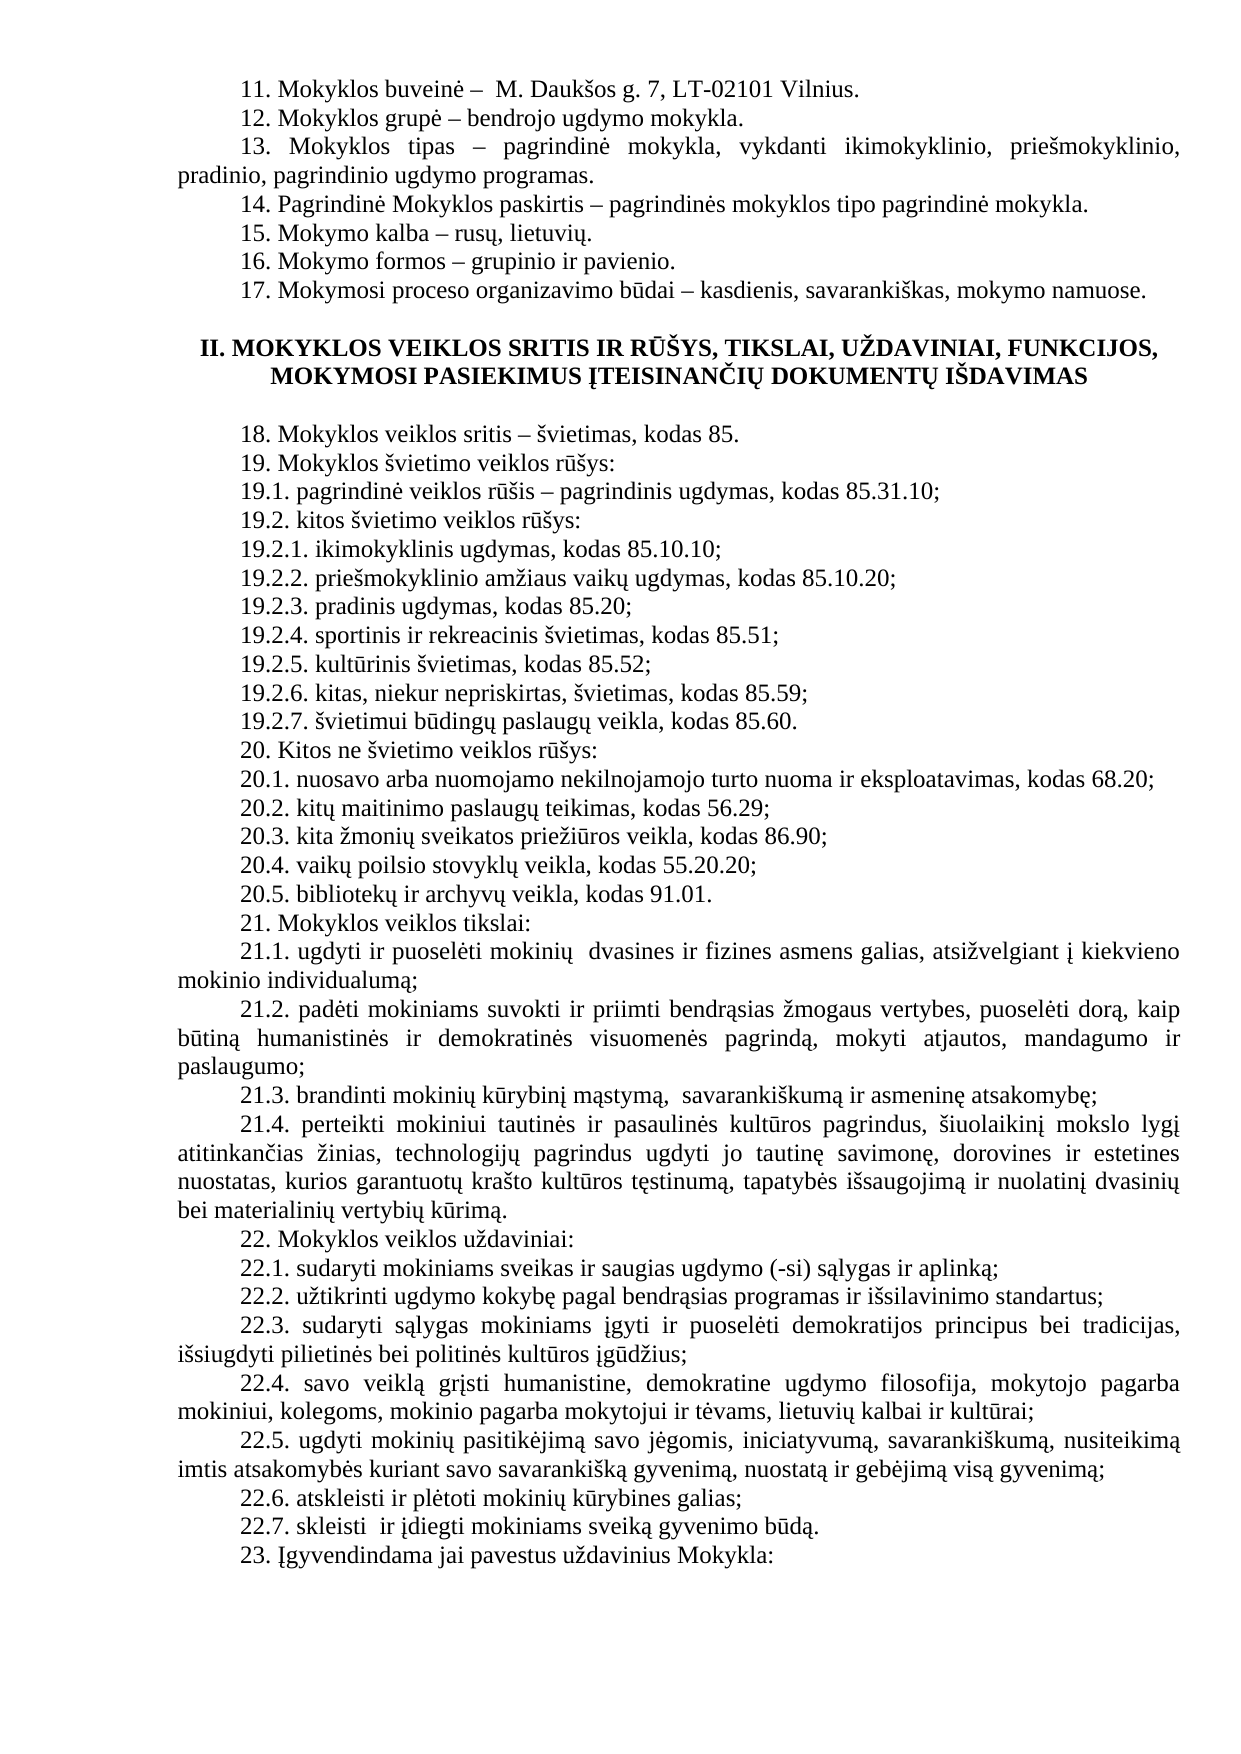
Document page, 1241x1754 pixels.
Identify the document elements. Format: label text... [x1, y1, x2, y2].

text 22. Mokyklos veiklos uždaviniai: [177, 1224, 1181, 1253]
text 19.2.3. pradinis ugdymas, kodas 85.20; [177, 591, 1181, 620]
text 20. Kitos ne švietimo veiklos rūšys: [177, 735, 1181, 764]
text 12. Mokyklos grupė – bendrojo ugdymo mokykla. [177, 103, 1181, 131]
text 19.2.5. kultūrinis švietimas, kodas 85.52; [177, 649, 1181, 678]
text 21.3. brandinti mokinių kūrybinį mąstymą, savarankiškumą ir asmeninę atsakomybę; [177, 1080, 1181, 1109]
text 14. Pagrindinė Mokyklos paskirtis – pagrindinės mokyklos tipo pagrindinė mokykla. [177, 189, 1181, 218]
text 20.3. kita žmonių sveikatos priežiūros veikla, kodas 86.90; [177, 821, 1181, 850]
text 21.1. ugdyti ir puoselėti mokinių dvasines ir fizines asmens galias, atsižvelgiant į kiekvieno mokinio individualumą; [177, 936, 1181, 994]
text 20.5. bibliotekų ir archyvų veikla, kodas 91.01. [177, 879, 1181, 908]
text 16. Mokymo formos – grupinio ir pavienio. [177, 246, 1181, 275]
text 19.2.1. ikimokyklinis ugdymas, kodas 85.10.10; [177, 534, 1181, 563]
text 17. Mokymosi proceso organizavimo būdai – kasdienis, savarankiškas, mokymo namuose. [177, 275, 1181, 304]
text 22.6. atskleisti ir plėtoti mokinių kūrybines galias; [177, 1483, 1181, 1511]
text 18. Mokyklos veiklos sritis – švietimas, kodas 85. [177, 419, 1181, 448]
text 21.4. perteikti mokiniui tautinės ir pasaulinės kultūros pagrindus, šiuolaikinį mokslo lygį atitinkančias žinias, technologijų pagrindus ugdyti jo tautinę savimonę, dorovines ir estetines nuostatas, kurios garantuotų krašto kultūros tęstinumą, tapatybės išsaugojimą ir nuolatinį dvasinių bei materialinių vertybių kūrimą. [177, 1109, 1181, 1224]
text 22.1. sudaryti mokiniams sveikas ir saugias ugdymo (-si) sąlygas ir aplinką; [177, 1253, 1181, 1281]
text 22.7. skleisti ir įdiegti mokiniams sveiką gyvenimo būdą. [177, 1511, 1181, 1540]
text II. MOKYKLOS VEIKLOS SRITIS IR RŪŠYS, TIKSLAI, UŽDAVINIAI, FUNKCIJOS, MOKYMOSI PASIEKIMUS ĮTEISINANČIŲ DOKUMENTŲ IŠDAVIMAS [177, 333, 1181, 390]
text 19.2.7. švietimui būdingų paslaugų veikla, kodas 85.60. [177, 706, 1181, 735]
text 15. Mokymo kalba – rusų, lietuvių. [177, 218, 1181, 246]
text 19.2.6. kitas, niekur nepriskirtas, švietimas, kodas 85.59; [177, 678, 1181, 706]
text 20.1. nuosavo arba nuomojamo nekilnojamojo turto nuoma ir eksploatavimas, kodas 68.20; [177, 764, 1181, 793]
text 22.3. sudaryti sąlygas mokiniams įgyti ir puoselėti demokratijos principus bei tradicijas, išsiugdyti pilietinės bei politinės kultūros įgūdžius; [177, 1310, 1181, 1368]
text 19. Mokyklos švietimo veiklos rūšys: [177, 448, 1181, 476]
text 22.2. užtikrinti ugdymo kokybę pagal bendrąsias programas ir išsilavinimo standartus; [177, 1281, 1181, 1310]
text 21. Mokyklos veiklos tikslai: [177, 908, 1181, 936]
text 20.2. kitų maitinimo paslaugų teikimas, kodas 56.29; [177, 793, 1181, 821]
text 20.4. vaikų poilsio stovyklų veikla, kodas 55.20.20; [177, 850, 1181, 879]
text 23. Įgyvendindama jai pavestus uždavinius Mokykla: [177, 1540, 1181, 1569]
text 22.4. savo veiklą grįsti humanistine, demokratine ugdymo filosofija, mokytojo pagarba mokiniui, kolegoms, mokinio pagarba mokytojui ir tėvams, lietuvių kalbai ir kultūrai; [177, 1368, 1181, 1425]
text 19.2.4. sportinis ir rekreacinis švietimas, kodas 85.51; [177, 620, 1181, 649]
text 22.5. ugdyti mokinių pasitikėjimą savo jėgomis, iniciatyvumą, savarankiškumą, nusiteikimą imtis atsakomybės kuriant savo savarankišką gyvenimą, nuostatą ir gebėjimą visą gyvenimą; [177, 1425, 1181, 1483]
text 11. Mokyklos buveinė – M. Daukšos g. 7, LT‑02101 Vilnius. [177, 74, 1181, 103]
text 21.2. padėti mokiniams suvokti ir priimti bendrąsias žmogaus vertybes, puoselėti dorą, kaip būtiną humanistinės ir demokratinės visuomenės pagrindą, mokyti atjautos, mandagumo ir paslaugumo; [177, 994, 1181, 1080]
text 19.2.2. priešmokyklinio amžiaus vaikų ugdymas, kodas 85.10.20; [177, 563, 1181, 591]
text 13. Mokyklos tipas – pagrindinė mokykla, vykdanti ikimokyklinio, priešmokyklinio, pradinio, pagrindinio ugdymo programas. [177, 131, 1181, 189]
text 19.2. kitos švietimo veiklos rūšys: [177, 505, 1181, 534]
text 19.1. pagrindinė veiklos rūšis – pagrindinis ugdymas, kodas 85.31.10; [177, 476, 1181, 505]
